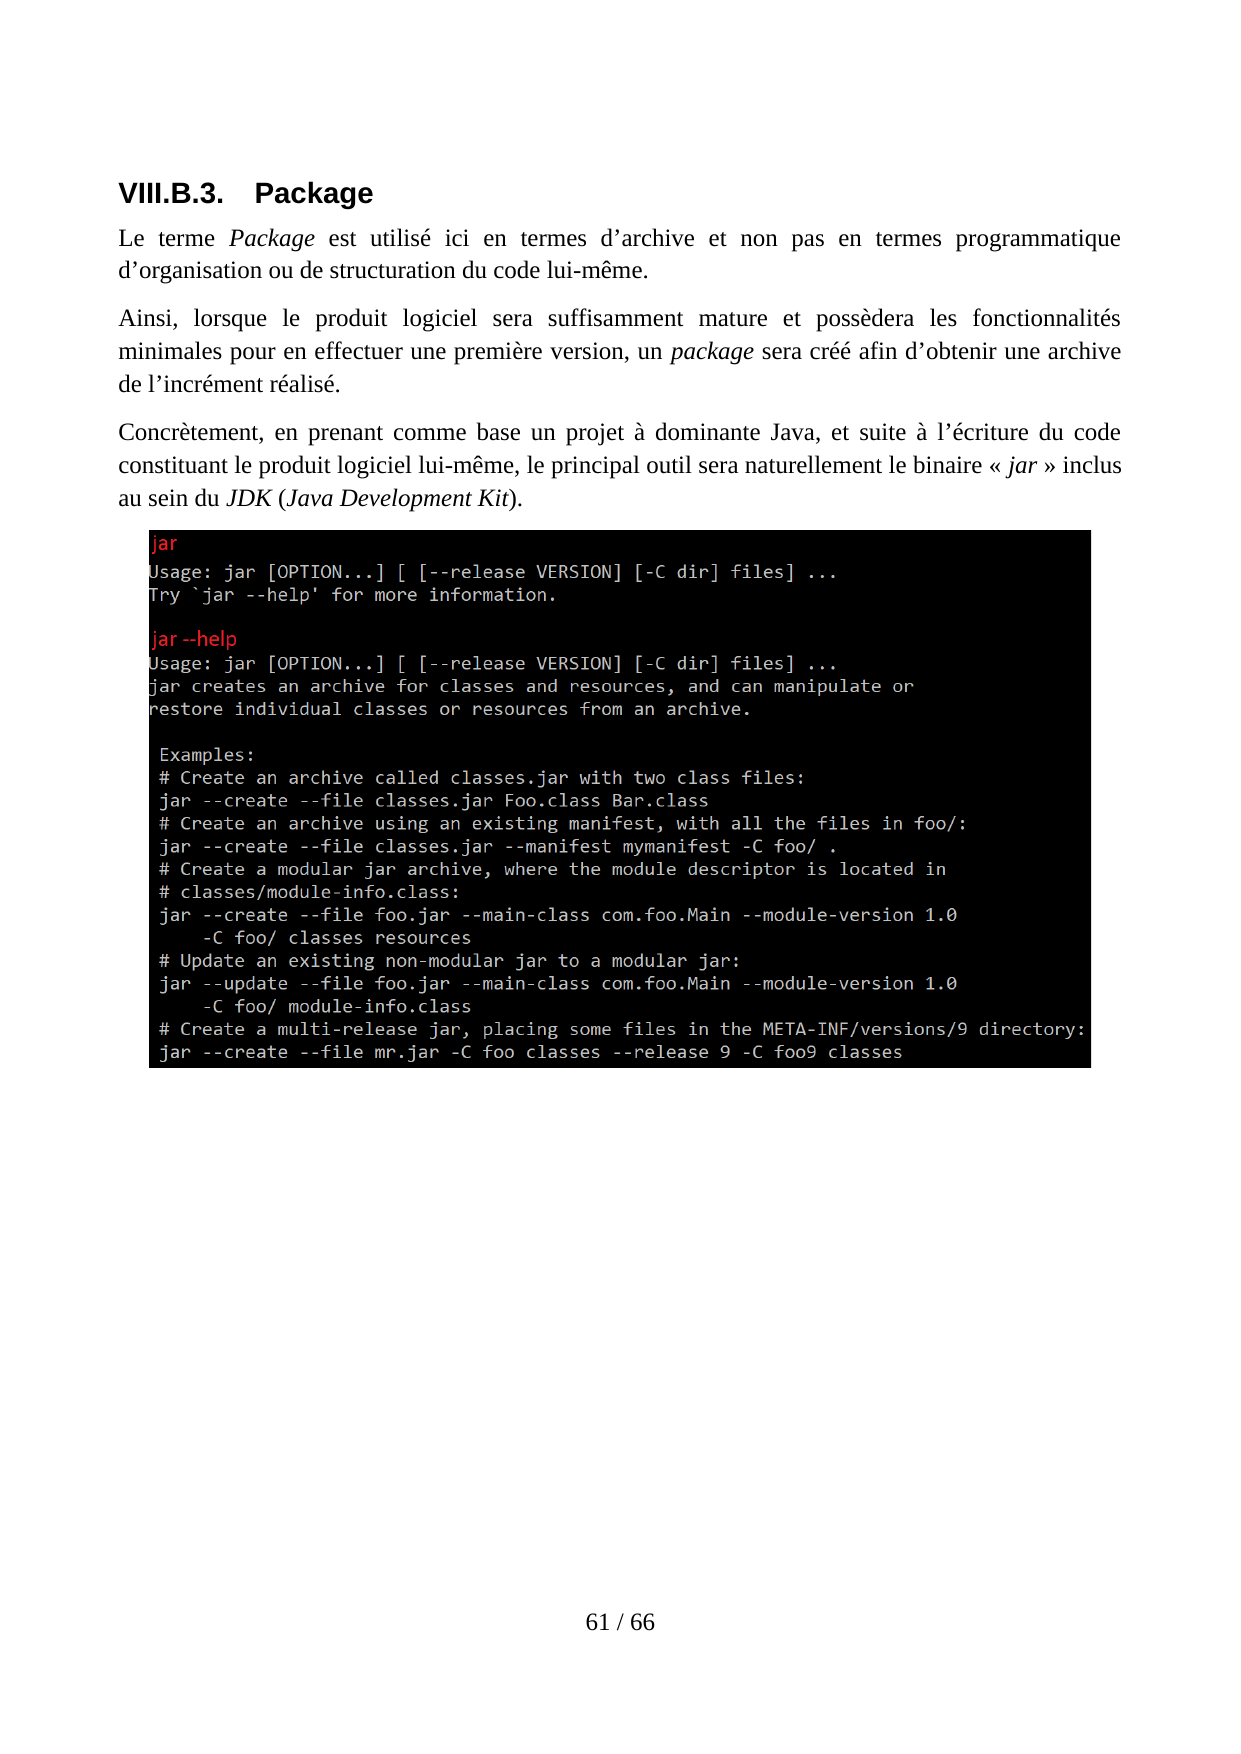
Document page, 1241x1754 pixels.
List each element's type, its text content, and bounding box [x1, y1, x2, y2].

text Concrètement, en prenant comme base un projet à dominante Java, et suite à l’écriture du code constituant le produit logiciel lui-même, le principal outil sera naturellement le binaire « jar » inclus au sein du JDK (Java Development Kit). [118, 417, 1122, 512]
subtitle Package [118, 176, 1122, 210]
text Ainsi, lorsque le produit logiciel sera suffisamment mature et possèdera les fonctionnalités minimales pour en effectuer une première version, un package sera créé afin d’obtenir une archive de l’incrément réalisé. [118, 303, 1122, 398]
picture [149, 530, 1092, 1068]
text Le terme Package est utilisé ici en termes d’archive et non pas en termes programmatique d’organisation ou de structuration du code lui-même. [118, 223, 1122, 284]
